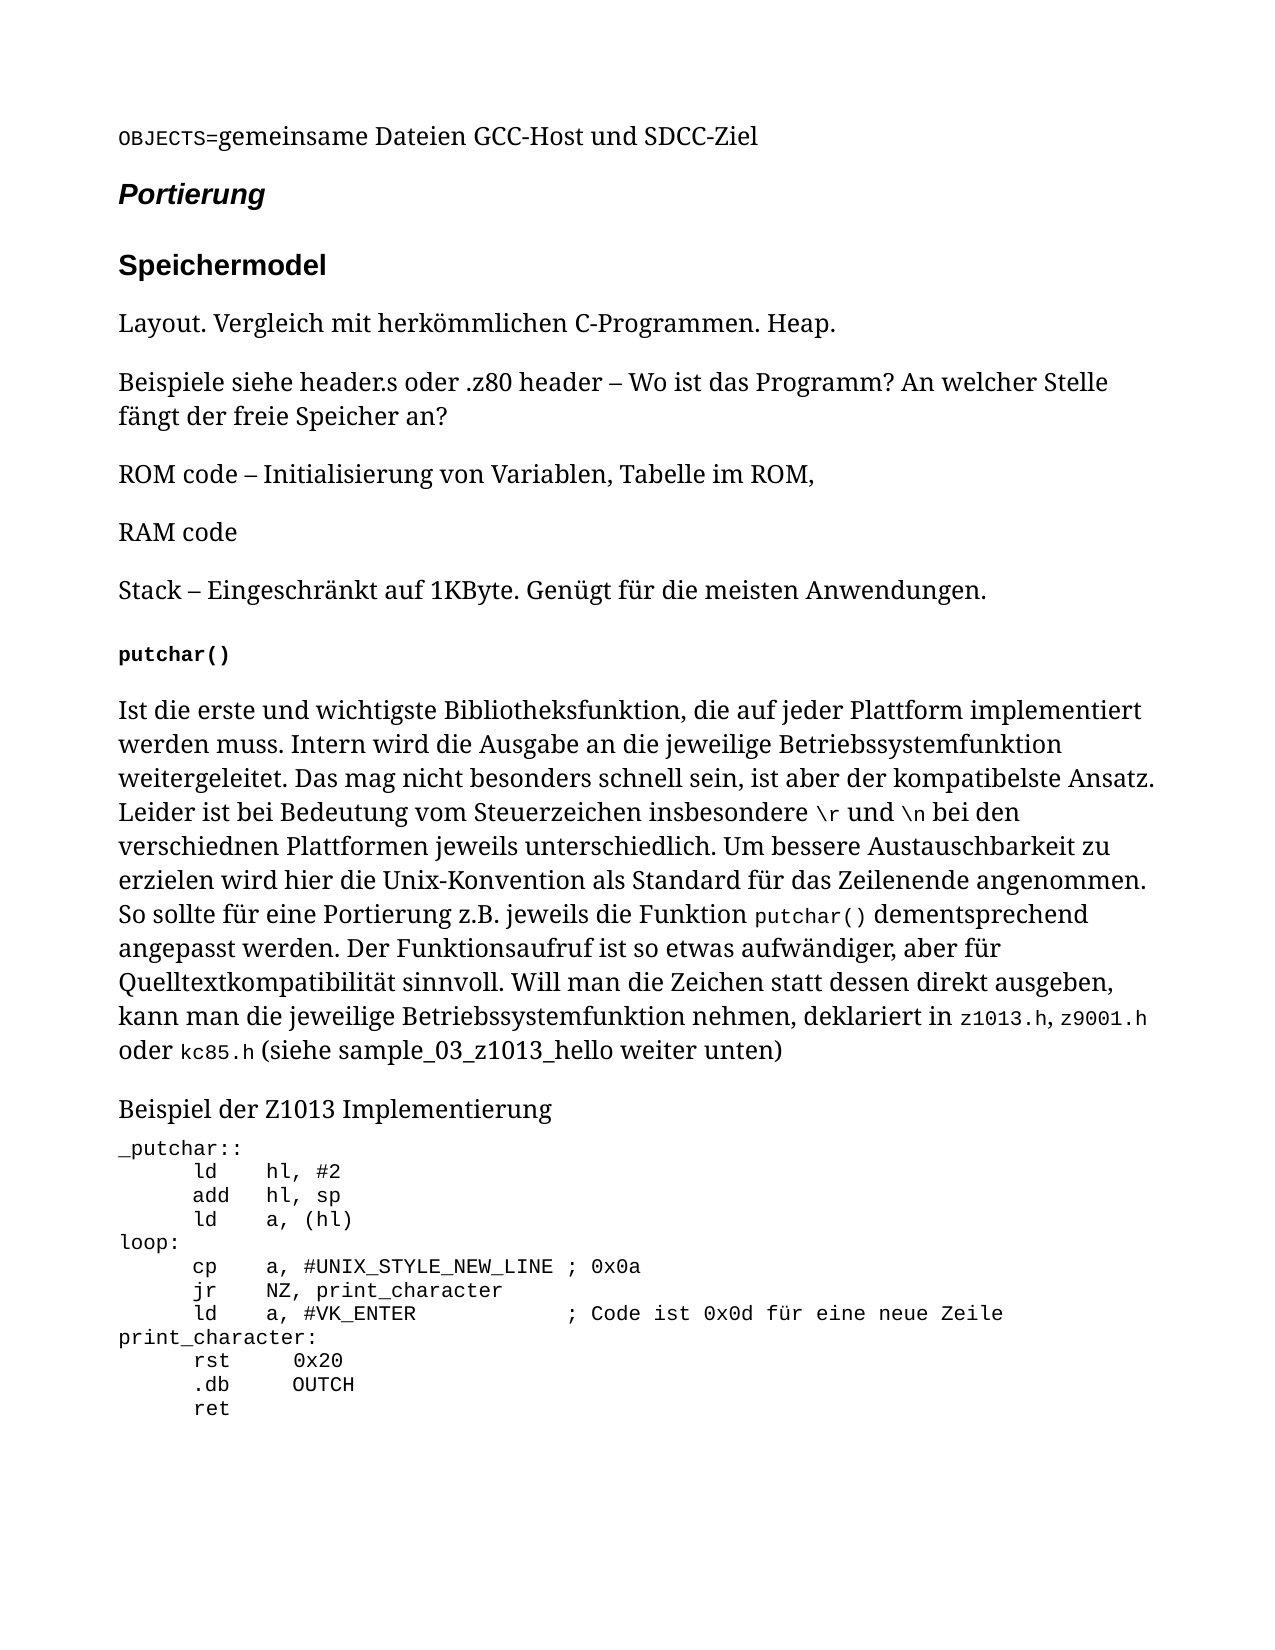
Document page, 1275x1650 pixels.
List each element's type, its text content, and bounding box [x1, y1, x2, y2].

text RAM code [118, 515, 1157, 549]
text _putchar:: [118, 1138, 1157, 1161]
text jr NZ, print_character [118, 1279, 1157, 1303]
text Stack – Eingeschränkt auf 1KByte. Genügt für die meisten Anwendungen. [118, 573, 1157, 607]
subtitle Speichermodel [118, 248, 1157, 282]
text ret [118, 1398, 1157, 1421]
text Beispiel der Z1013 Implementierung [118, 1091, 1157, 1125]
text Ist die erste und wichtigste Bibliotheksfunktion, die auf jeder Plattform implementiert werden muss. Intern wird die Ausgabe an die jeweilige Betriebssystemfunktion weitergeleitet. Das mag nicht besonders schnell sein, ist aber der kompatibelste Ansatz. Leider ist bei Bedeutung vom Steuerzeichen insbesondere \r und \n bei den verschiednen Plattformen jeweils unterschiedlich. Um bessere Austauschbarkeit zu erzielen wird hier die Unix-Konvention als Standard für das Zeilenende angenommen. So sollte für eine Portierung z.B. jeweils die Funktion putchar() dementsprechend angepasst werden. Der Funktionsaufruf ist so etwas aufwändiger, aber für Quelltextkompatibilität sinnvoll. Will man die Zeichen statt dessen direkt ausgeben, kann man die jeweilige Betriebssystemfunktion nehmen, deklariert in z1013.h, z9001.h oder kc85.h (siehe sample_03_z1013_hello weiter unten) [118, 692, 1157, 1067]
text .db OUTCH [118, 1374, 1157, 1398]
subtitle putchar() [118, 644, 1157, 668]
text ld hl, #2 [118, 1161, 1157, 1185]
text Beispiele siehe header.s oder .z80 header – Wo ist das Programm? An welcher Stelle fängt der freie Speicher an? [118, 364, 1157, 432]
text Layout. Vergleich mit herkömmlichen C-Programmen. Heap. [118, 306, 1157, 340]
text print_character: [118, 1327, 1157, 1351]
text rst 0x20 [118, 1351, 1157, 1374]
text OBJECTS=gemeinsame Dateien GCC-Host und SDCC-Ziel [118, 118, 1157, 152]
text ROM code – Initialisierung von Variablen, Tabelle im ROM, [118, 457, 1157, 491]
text cp a, #UNIX_STYLE_NEW_LINE ; 0x0a [118, 1256, 1157, 1279]
text ld a, #VK_ENTER ; Code ist 0x0d für eine neue Zeile [118, 1303, 1157, 1327]
text ld a, (hl) [118, 1209, 1157, 1232]
text add hl, sp [118, 1185, 1157, 1209]
text loop: [118, 1232, 1157, 1256]
subtitle Portierung [118, 177, 1157, 211]
